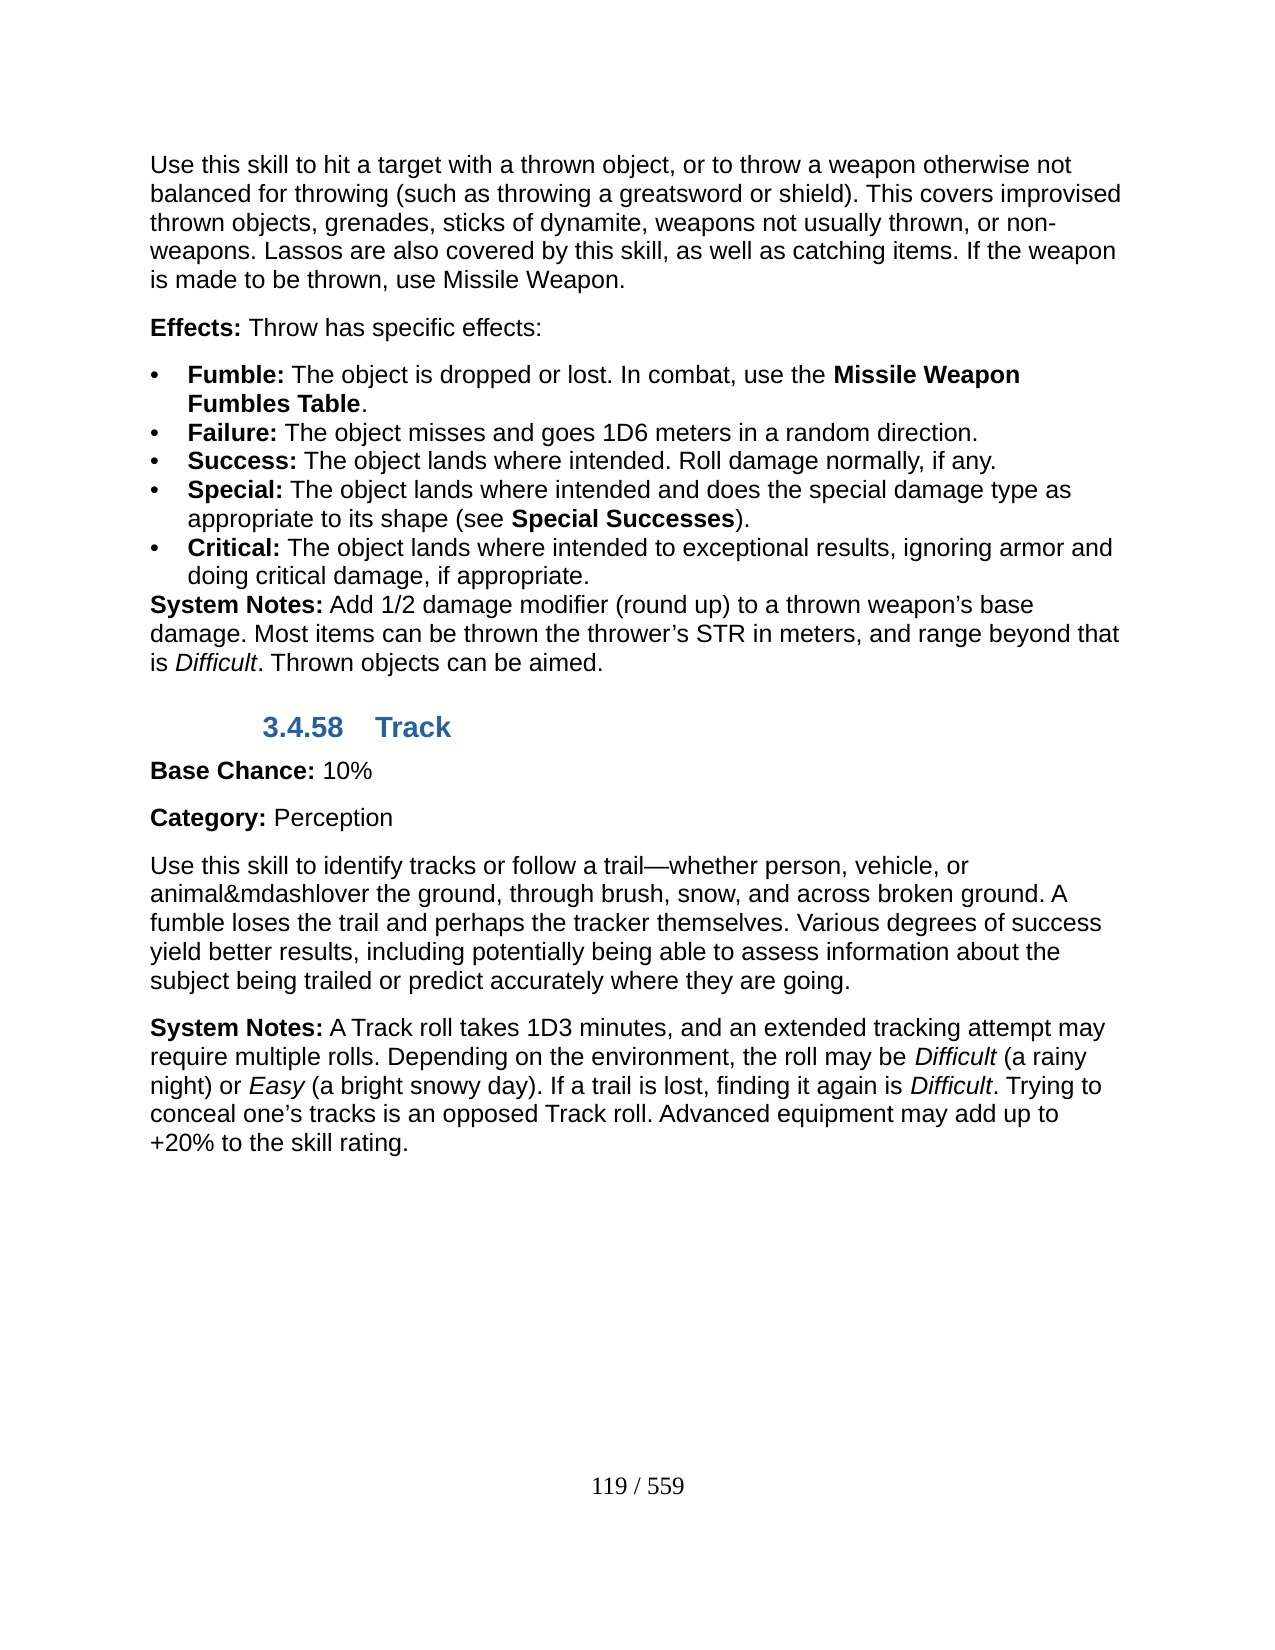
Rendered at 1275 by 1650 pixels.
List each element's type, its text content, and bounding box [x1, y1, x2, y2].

text Effects: Throw has specific effects: [150, 312, 1125, 341]
text • Critical: The object lands where intended to exceptional results, ignoring armor and doing critical damage, if appropriate. [150, 532, 1125, 590]
text Base Chance: 10% [150, 756, 1125, 784]
text • Fumble: The object is dropped or lost. In combat, use the Missile Weapon Fumbles Table. [150, 360, 1125, 417]
text System Notes: Add 1/2 damage modifier (round up) to a thrown weapon’s base damage. Most items can be thrown the thrower’s STR in meters, and range beyond that is Difficult. Thrown objects can be aimed. [150, 590, 1125, 676]
text System Notes: A Track roll takes 1D3 minutes, and an extended tracking attempt may require multiple rolls. Depending on the environment, the roll may be Difficult (a rainy night) or Easy (a bright snowy day). If a trail is lost, finding it again is Difficult. Trying to conceal one’s tracks is an opposed Track roll. Advanced equipment may add up to +20% to the skill rating. [150, 1013, 1125, 1157]
text • Special: The object lands where intended and does the special damage type as appropriate to its shape (see Special Successes). [150, 475, 1125, 532]
text Category: Perception [150, 803, 1125, 832]
text • Failure: The object misses and goes 1D6 meters in a random direction. [150, 417, 1125, 446]
subtitle Track [262, 709, 1125, 743]
text Use this skill to hit a target with a thrown object, or to throw a weapon otherwise not balanced for throwing (such as throwing a greatsword or shield). This covers improvised thrown objects, grenades, sticks of dynamite, weapons not usually thrown, or non-weapons. Lassos are also covered by this skill, as well as catching items. If the weapon is made to be thrown, use Missile Weapon. [150, 150, 1125, 294]
text • Success: The object lands where intended. Roll damage normally, if any. [150, 446, 1125, 475]
text Use this skill to identify tracks or follow a trail—whether person, vehicle, or animal&mdashlover the ground, through brush, snow, and across broken ground. A fumble loses the trail and perhaps the tracker themselves. Various degrees of success yield better results, including potentially being able to assess information about the subject being trailed or predict accurately where they are going. [150, 851, 1125, 994]
